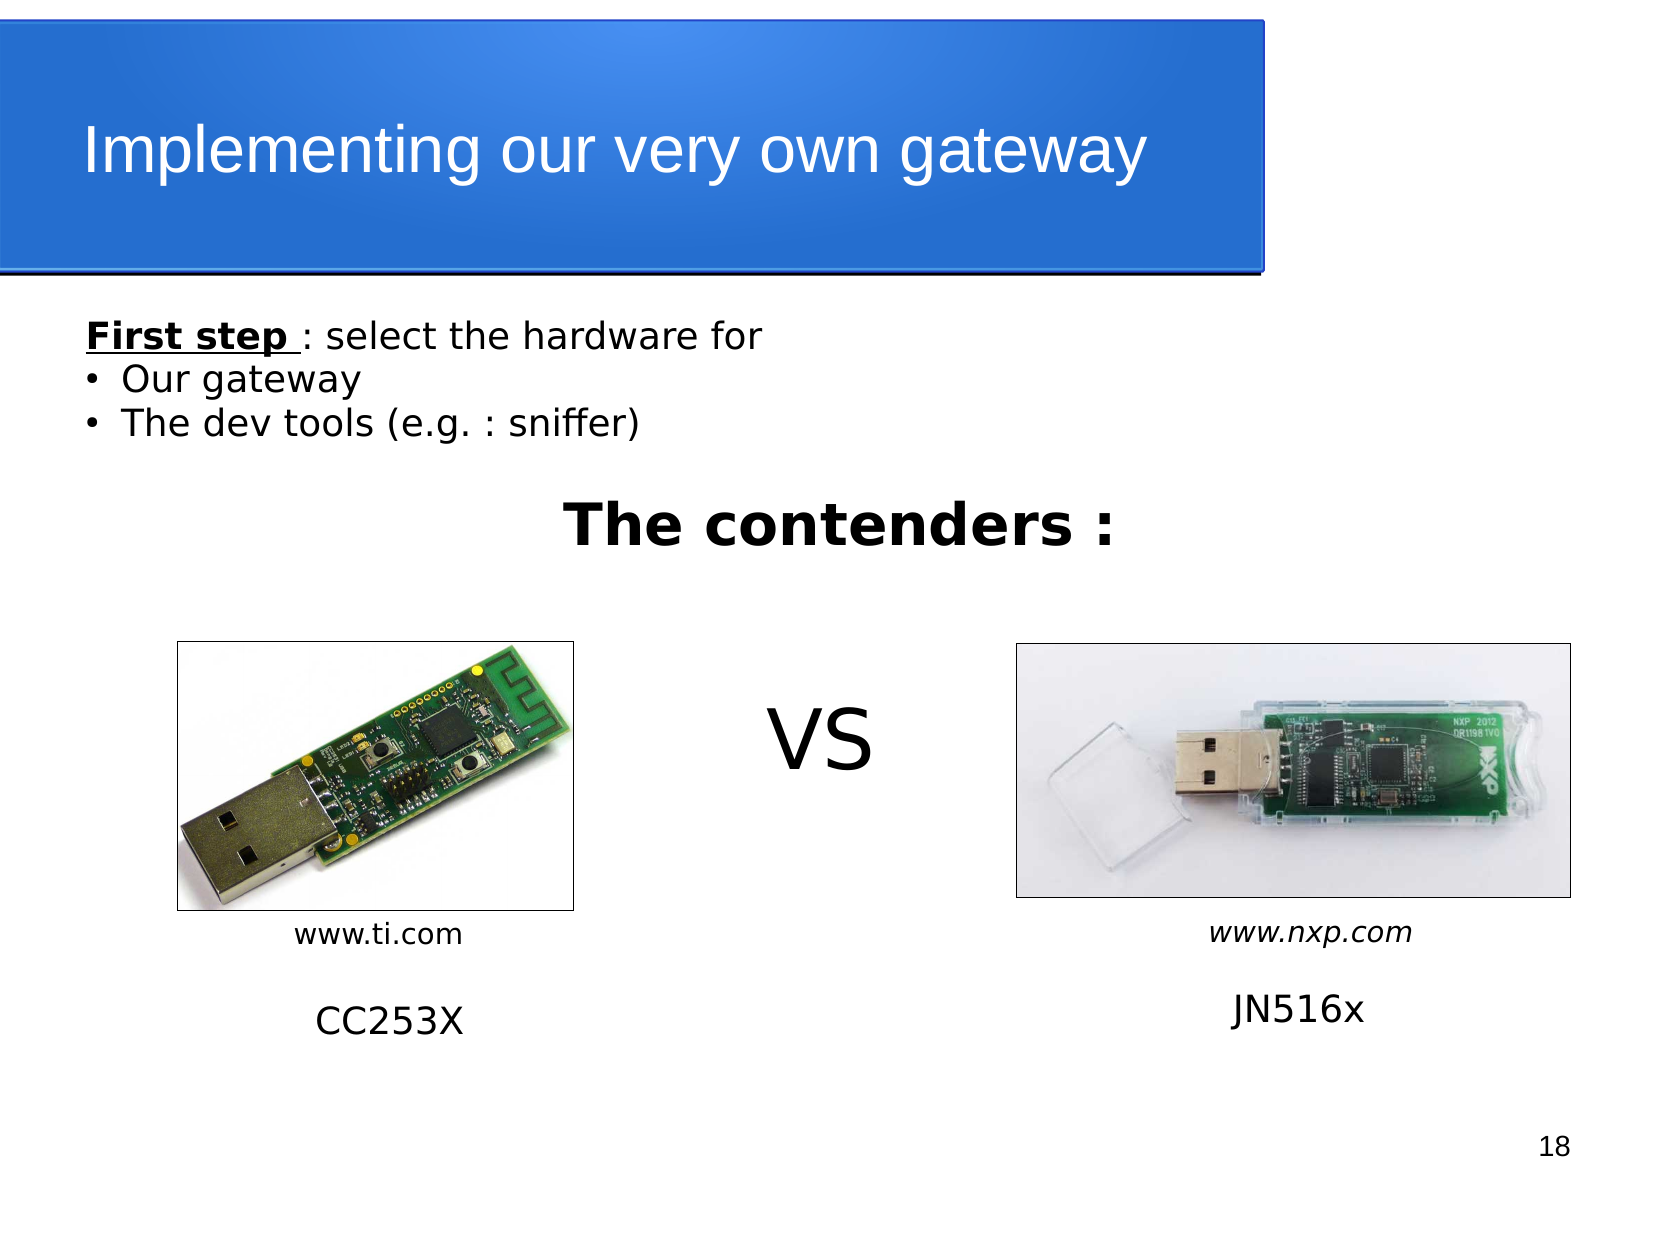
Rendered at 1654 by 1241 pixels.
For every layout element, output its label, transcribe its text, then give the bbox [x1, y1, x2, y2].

text_box www.ti.com [230, 910, 527, 959]
picture [1016, 643, 1571, 898]
text_box www.nxp.com [1157, 907, 1465, 967]
text_box First step : select the hardware for Our gateway The dev tools (e.g. : sniffer) [70, 307, 1571, 453]
text_box CC253X [165, 992, 615, 1051]
title Implementing our very own gateway [82, 47, 1235, 252]
picture [177, 641, 574, 911]
text_box JN516x [1027, 980, 1571, 1039]
text_box VS [696, 685, 945, 797]
text_box The contenders : [82, 484, 1619, 567]
